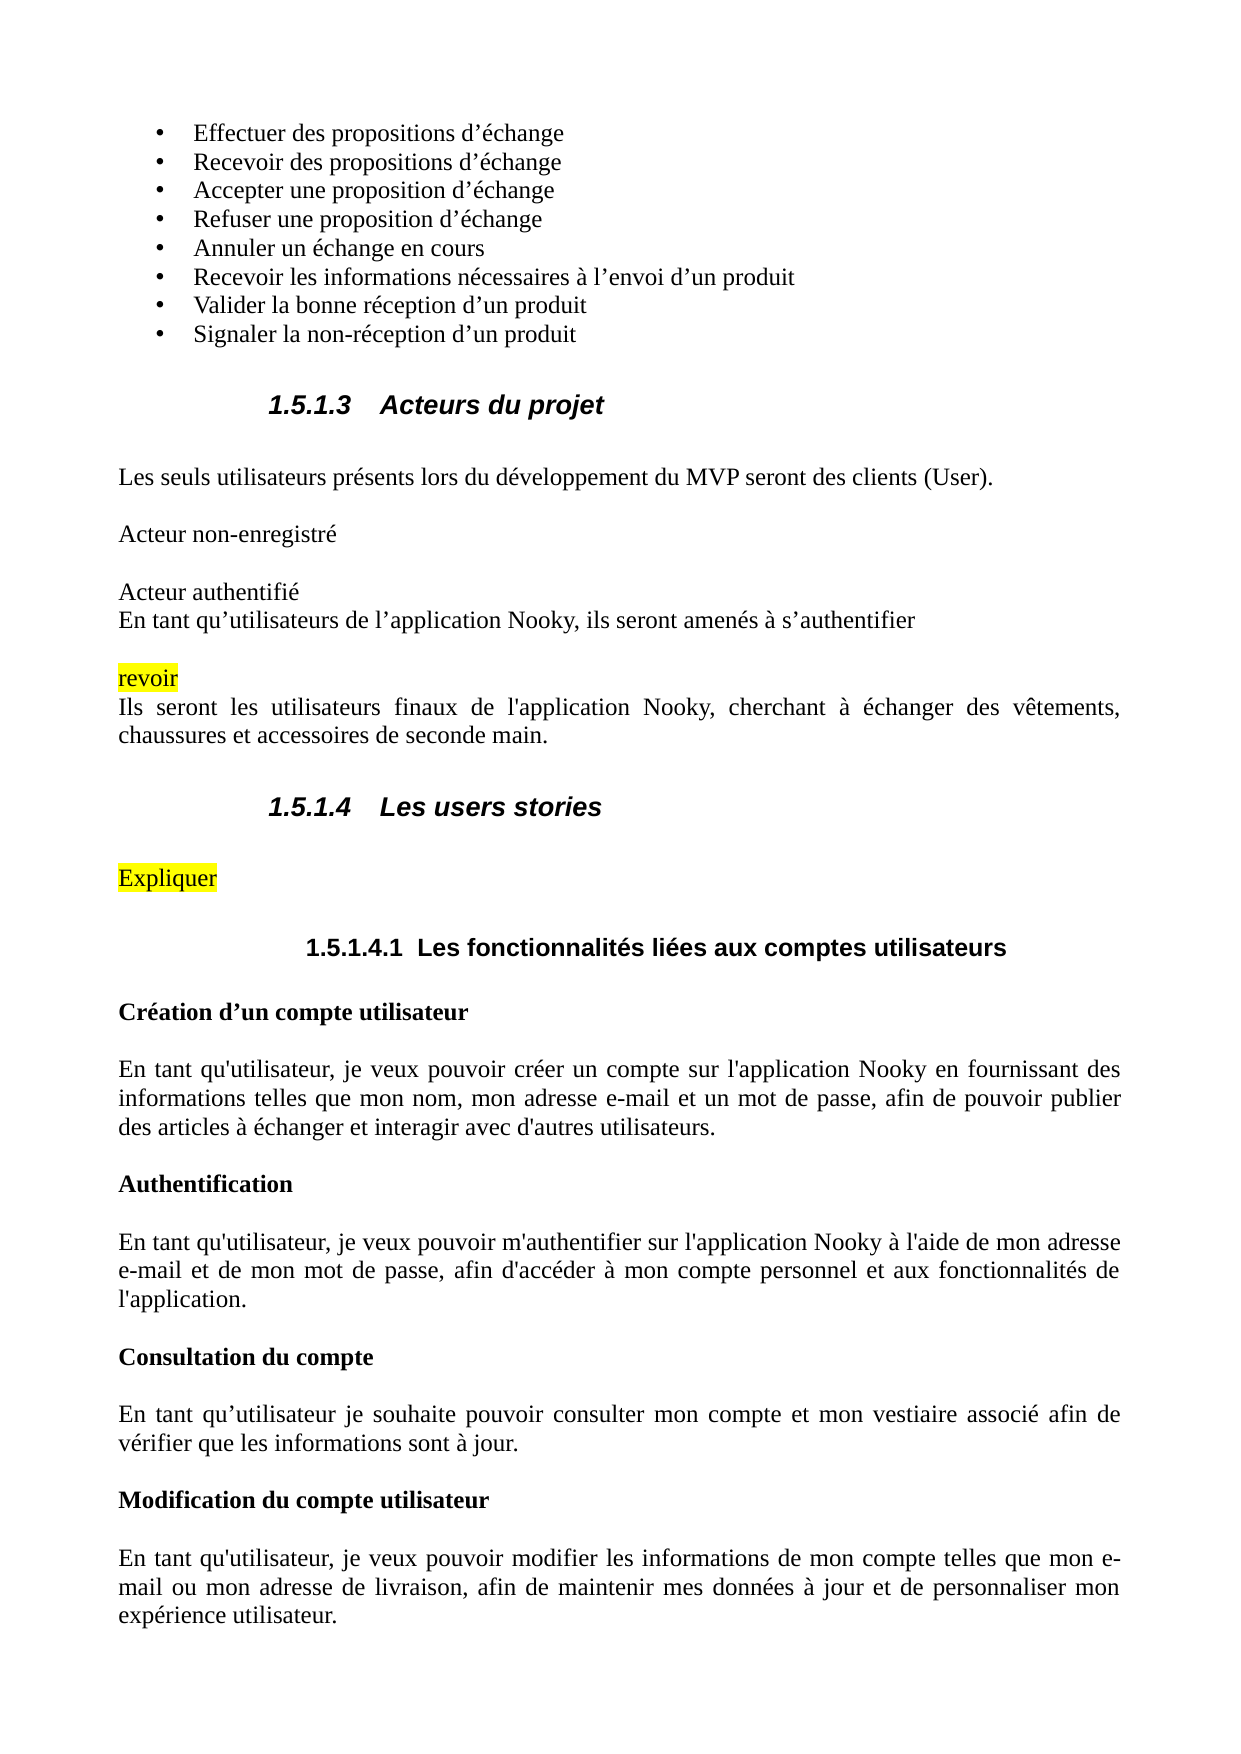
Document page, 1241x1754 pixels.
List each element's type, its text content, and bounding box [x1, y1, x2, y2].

list Valider la bonne réception d’un produit [156, 291, 1122, 319]
text Expliquer [118, 863, 1122, 892]
text Consultation du compte [118, 1342, 1122, 1371]
text Acteur authentifié [118, 577, 1122, 606]
text En tant qu’utilisateurs de l’application Nooky, ils seront amenés à s’authentifier [118, 606, 1122, 634]
subtitle Les users stories [268, 791, 1122, 822]
text En tant qu'utilisateur, je veux pouvoir créer un compte sur l'application Nooky en fournissant des informations telles que mon nom, mon adresse e-mail et un mot de passe, afin de pouvoir publier des articles à échanger et interagir avec d'autres utilisateurs. [118, 1054, 1122, 1141]
text Acteur non-enregistré [118, 519, 1122, 548]
list Annuler un échange en cours [156, 233, 1122, 262]
list Recevoir les informations nécessaires à l’envoi d’un produit [156, 262, 1122, 291]
text Authentification [118, 1169, 1122, 1198]
list Refuser une proposition d’échange [156, 204, 1122, 233]
subtitle Acteurs du projet [268, 389, 1122, 421]
text revoir [118, 663, 1122, 692]
list Recevoir des propositions d’échange [156, 147, 1122, 176]
list Signaler la non-réception d’un produit [156, 319, 1122, 348]
text En tant qu’utilisateur je souhaite pouvoir consulter mon compte et mon vestiaire associé afin de vérifier que les informations sont à jour. [118, 1399, 1122, 1457]
text En tant qu'utilisateur, je veux pouvoir modifier les informations de mon compte telles que mon e-mail ou mon adresse de livraison, afin de maintenir mes données à jour et de personnaliser mon expérience utilisateur. [118, 1543, 1122, 1629]
text Création d’un compte utilisateur [118, 997, 1122, 1026]
text Modification du compte utilisateur [118, 1486, 1122, 1514]
text Ils seront les utilisateurs finaux de l'application Nooky, cherchant à échanger des vêtements, chaussures et accessoires de seconde main. [118, 692, 1122, 749]
list Effectuer des propositions d’échange [156, 118, 1122, 147]
list Accepter une proposition d’échange [156, 176, 1122, 204]
subtitle Les fonctionnalités liées aux comptes utilisateurs [306, 933, 1122, 962]
text En tant qu'utilisateur, je veux pouvoir m'authentifier sur l'application Nooky à l'aide de mon adresse e-mail et de mon mot de passe, afin d'accéder à mon compte personnel et aux fonctionnalités de l'application. [118, 1227, 1122, 1313]
text Les seuls utilisateurs présents lors du développement du MVP seront des clients (User). [118, 462, 1122, 491]
